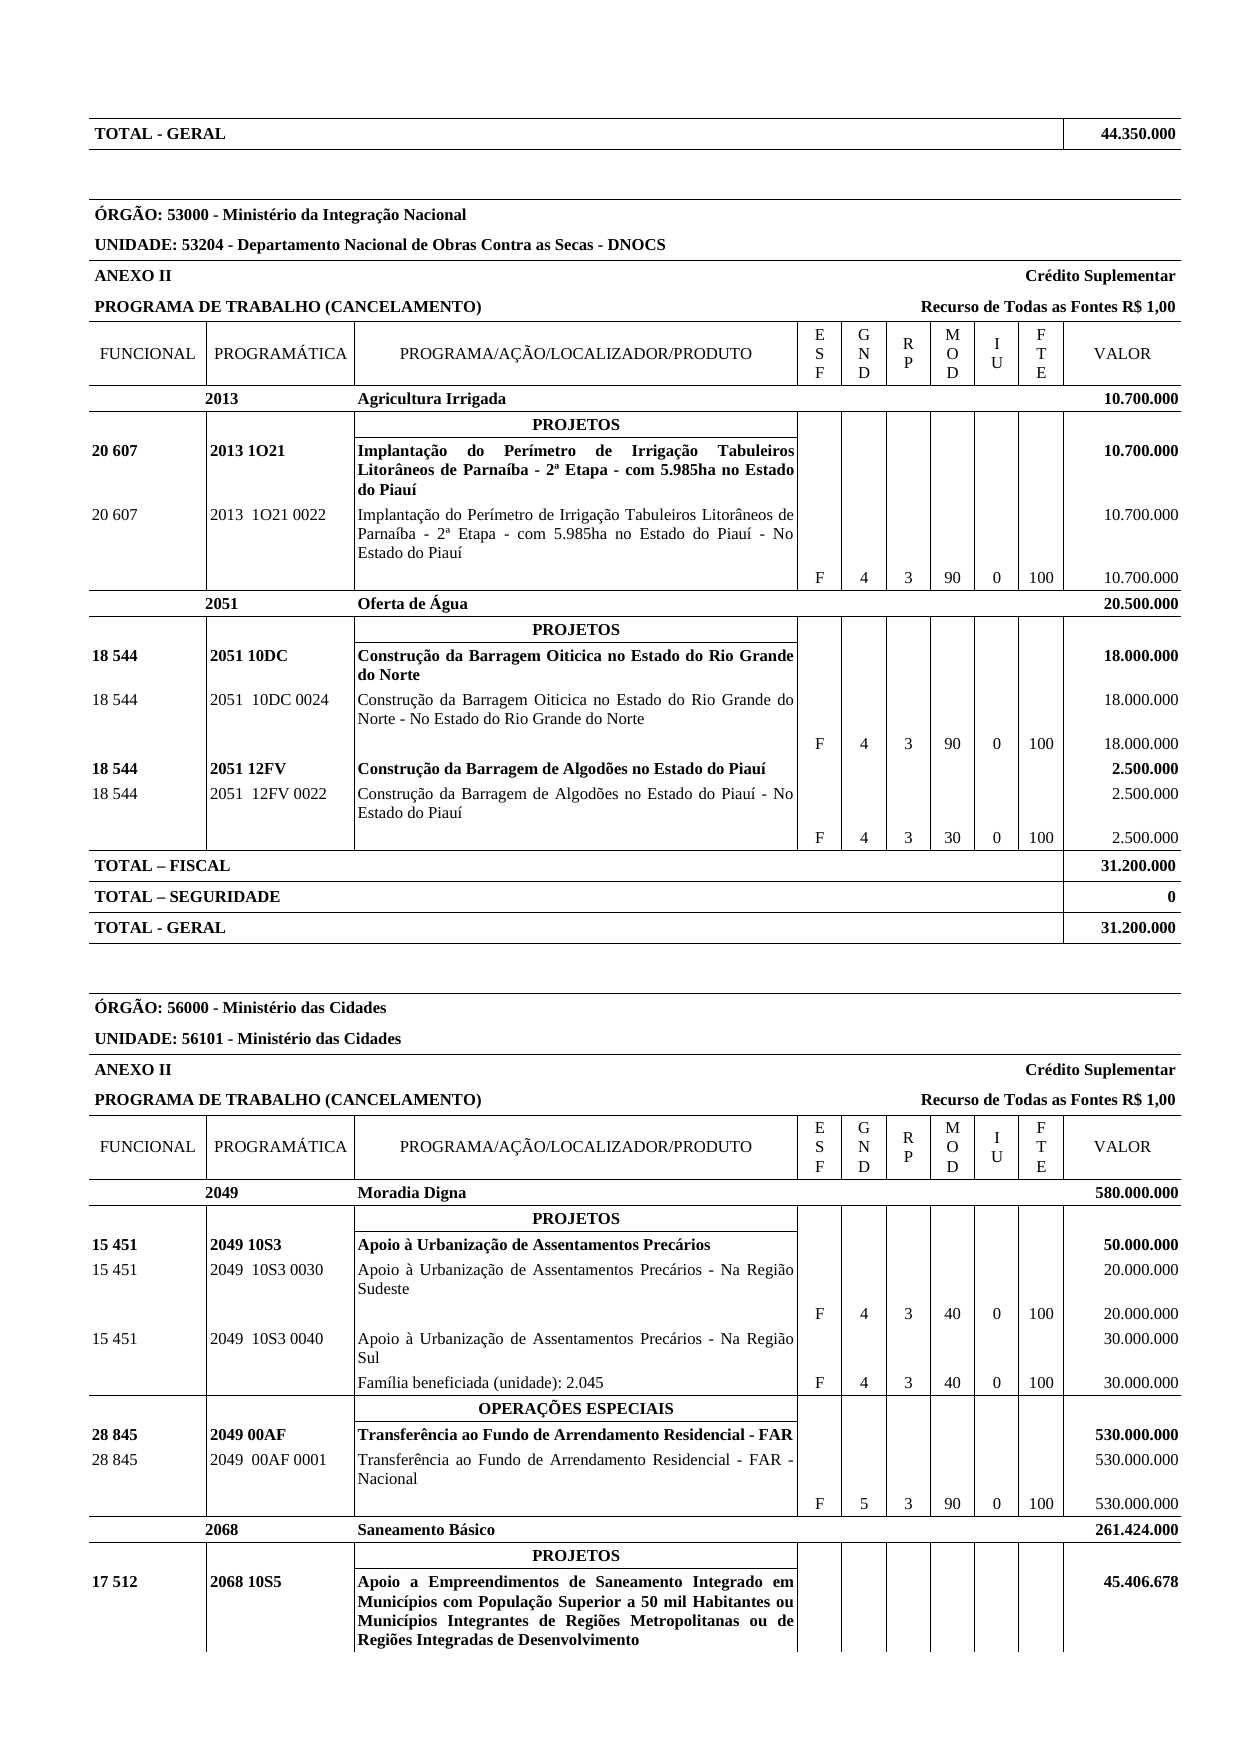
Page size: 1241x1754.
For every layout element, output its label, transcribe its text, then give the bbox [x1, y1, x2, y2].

table_cell [798, 1396, 841, 1421]
table_cell PROGRAMA DE TRABALHO (CANCELAMENTO) [89, 291, 797, 321]
table_cell M O D [931, 322, 974, 385]
table_cell 2049 10S3 [207, 1231, 354, 1257]
table_cell 45.406.678 [1064, 1568, 1181, 1652]
table_cell 4 [842, 1370, 886, 1395]
table_cell 2049 [89, 1180, 354, 1204]
table_cell Transferência ao Fundo de Arrendamento Residencial - FAR - Nacional [355, 1447, 797, 1491]
table_cell 3 [887, 1370, 930, 1395]
table_cell 40 [931, 1370, 974, 1395]
table_cell 20.500.000 [1063, 591, 1181, 616]
table_cell Projetos [355, 1206, 797, 1231]
table_cell [887, 687, 930, 731]
table_cell 2.500.000 [1064, 756, 1181, 781]
table_cell [1063, 150, 1181, 199]
table_cell 44.350.000 [1064, 119, 1181, 149]
table_cell PROGRAMA/AÇÃO/LOCALIZADOR/PRODUTO [355, 322, 797, 385]
table_cell ÓRGÃO: 56000 - Ministério das Cidades [89, 994, 1181, 1023]
table_cell F [798, 1370, 841, 1395]
table_cell TOTAL – SEGURIDADE [89, 882, 1063, 912]
table_cell [207, 412, 354, 437]
table_cell 17 512 [89, 1568, 206, 1652]
table_cell VALOR [1064, 1116, 1181, 1178]
table_cell [842, 617, 886, 642]
table_cell 10.700.000 [1064, 501, 1181, 565]
table_cell [798, 1257, 841, 1301]
table_cell [842, 1568, 886, 1652]
table_cell 18 544 [89, 756, 206, 781]
table_cell 0 [975, 1491, 1018, 1516]
table_cell Projetos [355, 412, 797, 437]
table_cell [975, 781, 1018, 825]
table_cell [842, 437, 886, 501]
table_cell Crédito Suplementar [798, 261, 1181, 291]
table_cell [887, 1257, 930, 1301]
table_cell E S F [798, 322, 841, 385]
table_cell F [798, 1301, 841, 1326]
table_cell 0 [975, 565, 1018, 590]
table_cell [798, 1421, 841, 1447]
table_cell UNIDADE: 53204 - Departamento Nacional de Obras Contra as Secas - DNOCS [89, 230, 797, 260]
table_cell [842, 1231, 886, 1257]
table_cell [975, 1257, 1018, 1301]
table_cell 2049 10S3 0030 [207, 1257, 354, 1301]
table_cell [931, 687, 974, 731]
table_cell [842, 1326, 886, 1370]
table_cell 530.000.000 [1064, 1447, 1181, 1491]
table_cell F [798, 731, 841, 756]
table_cell 28 845 [89, 1447, 206, 1491]
table_cell F T E [1019, 1116, 1063, 1178]
table_cell 0 [975, 731, 1018, 756]
table_cell 0 [975, 825, 1018, 850]
table_cell 2051 10DC [207, 642, 354, 687]
table_cell [798, 1326, 841, 1370]
table_cell [887, 1543, 930, 1568]
table_cell 2013 1O21 0022 [207, 501, 354, 565]
table_cell [975, 1326, 1018, 1370]
table_cell 30 [931, 825, 974, 850]
table_cell TOTAL - GERAL [89, 913, 1063, 942]
table_cell [1063, 944, 1181, 992]
table_cell 90 [931, 565, 974, 590]
table_cell [842, 781, 886, 825]
table_cell [887, 1326, 930, 1370]
table_cell [842, 642, 886, 687]
table_cell 3 [887, 565, 930, 590]
table_cell [798, 1023, 1181, 1054]
table_cell [207, 731, 354, 756]
table_cell [1064, 412, 1181, 437]
table_cell [887, 1396, 930, 1421]
table_cell [887, 1206, 930, 1231]
table_cell Recurso de Todas as Fontes R$ 1,00 [798, 291, 1181, 321]
table_cell [1019, 1421, 1063, 1447]
table_cell 4 [842, 731, 886, 756]
table_cell [931, 1396, 974, 1421]
table_cell 20 607 [89, 437, 206, 501]
table_cell [931, 617, 974, 642]
table_cell 2.500.000 [1064, 781, 1181, 825]
table_cell Moradia Digna [355, 1180, 1063, 1204]
table_cell [975, 1447, 1018, 1491]
table_cell [931, 501, 974, 565]
table_cell [798, 687, 841, 731]
table_cell 10.700.000 [1064, 565, 1181, 590]
table_cell [798, 756, 841, 781]
table_cell [89, 617, 206, 642]
table_cell 100 [1019, 1370, 1063, 1395]
table_cell [931, 1206, 974, 1231]
table_cell [887, 1447, 930, 1491]
table_cell [355, 565, 797, 590]
table_cell [89, 731, 206, 756]
table_cell [975, 1421, 1018, 1447]
table_cell [887, 1231, 930, 1257]
table_cell [842, 412, 886, 437]
table_cell [975, 687, 1018, 731]
table_cell 15 451 [89, 1231, 206, 1257]
table_cell Apoio à Urbanização de Assentamentos Precários [355, 1232, 797, 1257]
table_cell M O D [931, 1116, 974, 1178]
table_cell 0 [975, 1301, 1018, 1326]
table_cell [1019, 412, 1063, 437]
table_cell [798, 642, 841, 687]
table_cell 3 [887, 731, 930, 756]
table_cell 3 [887, 1491, 930, 1516]
table_cell [1019, 1231, 1063, 1257]
table_cell 30.000.000 [1064, 1326, 1181, 1370]
table_cell 2051 12FV 0022 [207, 781, 354, 825]
table_cell [842, 1206, 886, 1231]
table_cell [931, 1257, 974, 1301]
table_cell Construção da Barragem de Algodões no Estado do Piauí [355, 756, 797, 781]
table_cell [931, 1543, 974, 1568]
table_cell F [798, 1491, 841, 1516]
table_cell [89, 1543, 206, 1568]
table_cell [1019, 687, 1063, 731]
table_cell Saneamento Básico [355, 1517, 1063, 1542]
table_cell Crédito Suplementar [798, 1055, 1181, 1084]
table_cell [887, 781, 930, 825]
table_cell 100 [1019, 1491, 1063, 1516]
table_cell G N D [842, 322, 886, 385]
table_cell [1019, 1447, 1063, 1491]
table_cell [842, 1447, 886, 1491]
table_cell 100 [1019, 565, 1063, 590]
table_cell E S F [798, 1116, 841, 1178]
table_cell [1019, 501, 1063, 565]
table_cell [207, 1301, 354, 1326]
table_cell [1019, 1206, 1063, 1231]
table_cell 18 544 [89, 687, 206, 731]
table_cell [975, 756, 1018, 781]
table_cell [207, 617, 354, 642]
table_cell [887, 437, 930, 501]
table_cell [1019, 642, 1063, 687]
table_cell Apoio à Urbanização de Assentamentos Precários - Na Região Sudeste [355, 1257, 797, 1301]
table_cell Família beneficiada (unidade): 2.045 [355, 1370, 797, 1395]
table_cell 50.000.000 [1064, 1231, 1181, 1257]
table_cell [931, 1447, 974, 1491]
table_cell 3 [887, 825, 930, 850]
table_cell 2049 10S3 0040 [207, 1326, 354, 1370]
table_cell [887, 642, 930, 687]
table_cell [89, 1396, 206, 1421]
table_cell [798, 412, 841, 437]
table_cell 10.700.000 [1064, 437, 1181, 501]
table_cell [207, 1543, 354, 1568]
table_cell R P [887, 1116, 930, 1178]
table_cell [1064, 1396, 1181, 1421]
table_cell [931, 412, 974, 437]
table_cell [1019, 1326, 1063, 1370]
table_cell [975, 1206, 1018, 1231]
table_cell [89, 412, 206, 437]
table_cell F T E [1019, 322, 1063, 385]
table_cell [931, 642, 974, 687]
table_cell [887, 1421, 930, 1447]
table_cell R P [887, 322, 930, 385]
table_cell [355, 731, 797, 756]
table_cell [798, 501, 841, 565]
table_cell [931, 1326, 974, 1370]
table_cell 530.000.000 [1064, 1491, 1181, 1516]
table_cell 18.000.000 [1064, 687, 1181, 731]
table_cell [355, 825, 797, 850]
table_cell [1019, 1257, 1063, 1301]
table_cell PROGRAMA/AÇÃO/LOCALIZADOR/PRODUTO [355, 1116, 797, 1178]
table_cell [975, 437, 1018, 501]
table_cell [207, 565, 354, 590]
table_cell 30.000.000 [1064, 1370, 1181, 1395]
table_cell [975, 1568, 1018, 1652]
table_cell Construção da Barragem Oiticica no Estado do Rio Grande do Norte - No Estado do Rio Grande do Norte [355, 687, 797, 731]
table_cell 3 [887, 1301, 930, 1326]
table_cell [207, 1396, 354, 1421]
table_cell [887, 501, 930, 565]
table_cell [975, 501, 1018, 565]
table_cell 580.000.000 [1063, 1180, 1181, 1204]
table_cell 15 451 [89, 1326, 206, 1370]
table_cell 4 [842, 565, 886, 590]
table_cell 4 [842, 825, 886, 850]
table_cell [1064, 1206, 1181, 1231]
table_cell FUNCIONAL [89, 1116, 206, 1178]
table_cell 100 [1019, 825, 1063, 850]
table_cell [975, 1231, 1018, 1257]
table_cell [842, 1543, 886, 1568]
table_cell 2049 00AF 0001 [207, 1447, 354, 1491]
table_cell [1064, 1543, 1181, 1568]
table_cell [798, 1231, 841, 1257]
table_cell [207, 1370, 354, 1395]
table_cell 18 544 [89, 642, 206, 687]
table_cell UNIDADE: 56101 - Ministério das Cidades [89, 1023, 797, 1054]
table_cell 5 [842, 1491, 886, 1516]
table_cell 31.200.000 [1064, 851, 1181, 881]
table_cell 2049 00AF [207, 1421, 354, 1447]
table_cell [1019, 781, 1063, 825]
table_cell [798, 1206, 841, 1231]
table_cell TOTAL - GERAL [89, 119, 1063, 149]
table_cell FUNCIONAL [89, 322, 206, 385]
table_cell [931, 1421, 974, 1447]
table_cell [89, 825, 206, 850]
table_cell [1064, 617, 1181, 642]
table_cell [207, 1491, 354, 1516]
table_cell I U [975, 1116, 1018, 1178]
table_cell [931, 1231, 974, 1257]
table_cell Operações Especiais [355, 1396, 797, 1421]
table_cell [931, 1568, 974, 1652]
table_cell [975, 617, 1018, 642]
table_cell 10.700.000 [1063, 386, 1181, 411]
table_cell PROGRAMÁTICA [207, 322, 354, 385]
table_cell ÓRGÃO: 53000 - Ministério da Integração Nacional [89, 200, 1181, 229]
table_cell [89, 150, 1063, 199]
table_cell [842, 1421, 886, 1447]
table_cell [798, 1543, 841, 1568]
table_cell 31.200.000 [1064, 913, 1181, 942]
table_cell 2051 10DC 0024 [207, 687, 354, 731]
table_cell [975, 1543, 1018, 1568]
table_cell [1019, 1543, 1063, 1568]
table_cell PROGRAMA DE TRABALHO (CANCELAMENTO) [89, 1085, 797, 1115]
table_cell [355, 1491, 797, 1516]
table_cell VALOR [1064, 322, 1181, 385]
table_cell 90 [931, 1491, 974, 1516]
table_cell [975, 1396, 1018, 1421]
table_cell [931, 437, 974, 501]
table_cell [842, 1257, 886, 1301]
table_cell [1019, 437, 1063, 501]
table_cell [842, 501, 886, 565]
table_cell Implantação do Perímetro de Irrigação Tabuleiros Litorâneos de Parnaíba - 2ª Etapa - com 5.985ha no Estado do Piauí [355, 438, 797, 501]
table_cell [842, 687, 886, 731]
table_cell [1019, 756, 1063, 781]
table_cell 2.500.000 [1064, 825, 1181, 850]
table_cell 100 [1019, 731, 1063, 756]
table_cell [798, 617, 841, 642]
table_cell Recurso de Todas as Fontes R$ 1,00 [798, 1085, 1181, 1115]
table_cell 530.000.000 [1064, 1421, 1181, 1447]
table_cell [842, 1396, 886, 1421]
table_cell Construção da Barragem de Algodões no Estado do Piauí - No Estado do Piauí [355, 781, 797, 825]
table_cell Projetos [355, 617, 797, 642]
table_cell [798, 1447, 841, 1491]
table_cell [842, 756, 886, 781]
table_cell 2068 10S5 [207, 1568, 354, 1652]
table_cell [1019, 617, 1063, 642]
table_cell 261.424.000 [1063, 1517, 1181, 1542]
table_cell [89, 1370, 206, 1395]
table_cell F [798, 825, 841, 850]
table_cell ANEXO II [89, 261, 797, 291]
table_cell 18.000.000 [1064, 731, 1181, 756]
table_cell [798, 1568, 841, 1652]
table_cell [887, 756, 930, 781]
table_cell 18.000.000 [1064, 642, 1181, 687]
table_cell [887, 1568, 930, 1652]
table_cell [89, 1301, 206, 1326]
table_cell Transferência ao Fundo de Arrendamento Residencial - FAR [355, 1422, 797, 1447]
table_cell [1019, 1396, 1063, 1421]
table_cell 2051 [89, 591, 354, 616]
table_cell 2013 1O21 [207, 437, 354, 501]
table_cell [931, 756, 974, 781]
table_cell 0 [1064, 882, 1181, 912]
table_cell [798, 781, 841, 825]
table_cell Projetos [355, 1543, 797, 1568]
table_cell 100 [1019, 1301, 1063, 1326]
table_cell 40 [931, 1301, 974, 1326]
table_cell 20 607 [89, 501, 206, 565]
table_cell Apoio à Urbanização de Assentamentos Precários - Na Região Sul [355, 1326, 797, 1370]
table_cell [89, 565, 206, 590]
table_cell [89, 1491, 206, 1516]
table_cell [887, 617, 930, 642]
table_cell PROGRAMÁTICA [207, 1116, 354, 1178]
table_cell Construção da Barragem Oiticica no Estado do Rio Grande do Norte [355, 643, 797, 687]
table_cell TOTAL – FISCAL [89, 851, 1063, 881]
table_cell F [798, 565, 841, 590]
table_cell [207, 1206, 354, 1231]
table_cell [1019, 1568, 1063, 1652]
table_cell [207, 825, 354, 850]
table_cell [975, 642, 1018, 687]
table_cell Implantação do Perímetro de Irrigação Tabuleiros Litorâneos de Parnaíba - 2ª Etapa - com 5.985ha no Estado do Piauí - No Estado do Piauí [355, 501, 797, 565]
table_cell 90 [931, 731, 974, 756]
table_cell [887, 412, 930, 437]
table_cell 2013 [89, 386, 354, 411]
table_cell [798, 437, 841, 501]
table_cell [975, 412, 1018, 437]
table_cell 28 845 [89, 1421, 206, 1447]
table_cell [89, 944, 1063, 992]
table_cell I U [975, 322, 1018, 385]
table_cell 2068 [89, 1517, 354, 1542]
table_cell 2051 12FV [207, 756, 354, 781]
table_cell 0 [975, 1370, 1018, 1395]
table_cell 20.000.000 [1064, 1301, 1181, 1326]
table_cell Apoio a Empreendimentos de Saneamento Integrado em Municípios com População Superior a 50 mil Habitantes ou Municípios Integrantes de Regiões Metropolitanas ou de Regiões Integradas de Desenvolvimento [355, 1569, 797, 1652]
table_cell [89, 1206, 206, 1231]
table_cell 18 544 [89, 781, 206, 825]
table_cell [931, 781, 974, 825]
table_cell Oferta de Água [355, 591, 1063, 616]
table_cell ANEXO II [89, 1055, 797, 1084]
table_cell 15 451 [89, 1257, 206, 1301]
table_cell G N D [842, 1116, 886, 1178]
table_cell [798, 230, 1181, 260]
table_cell Agricultura Irrigada [355, 386, 1063, 411]
table_cell 4 [842, 1301, 886, 1326]
table_cell [355, 1301, 797, 1326]
table_cell 20.000.000 [1064, 1257, 1181, 1301]
